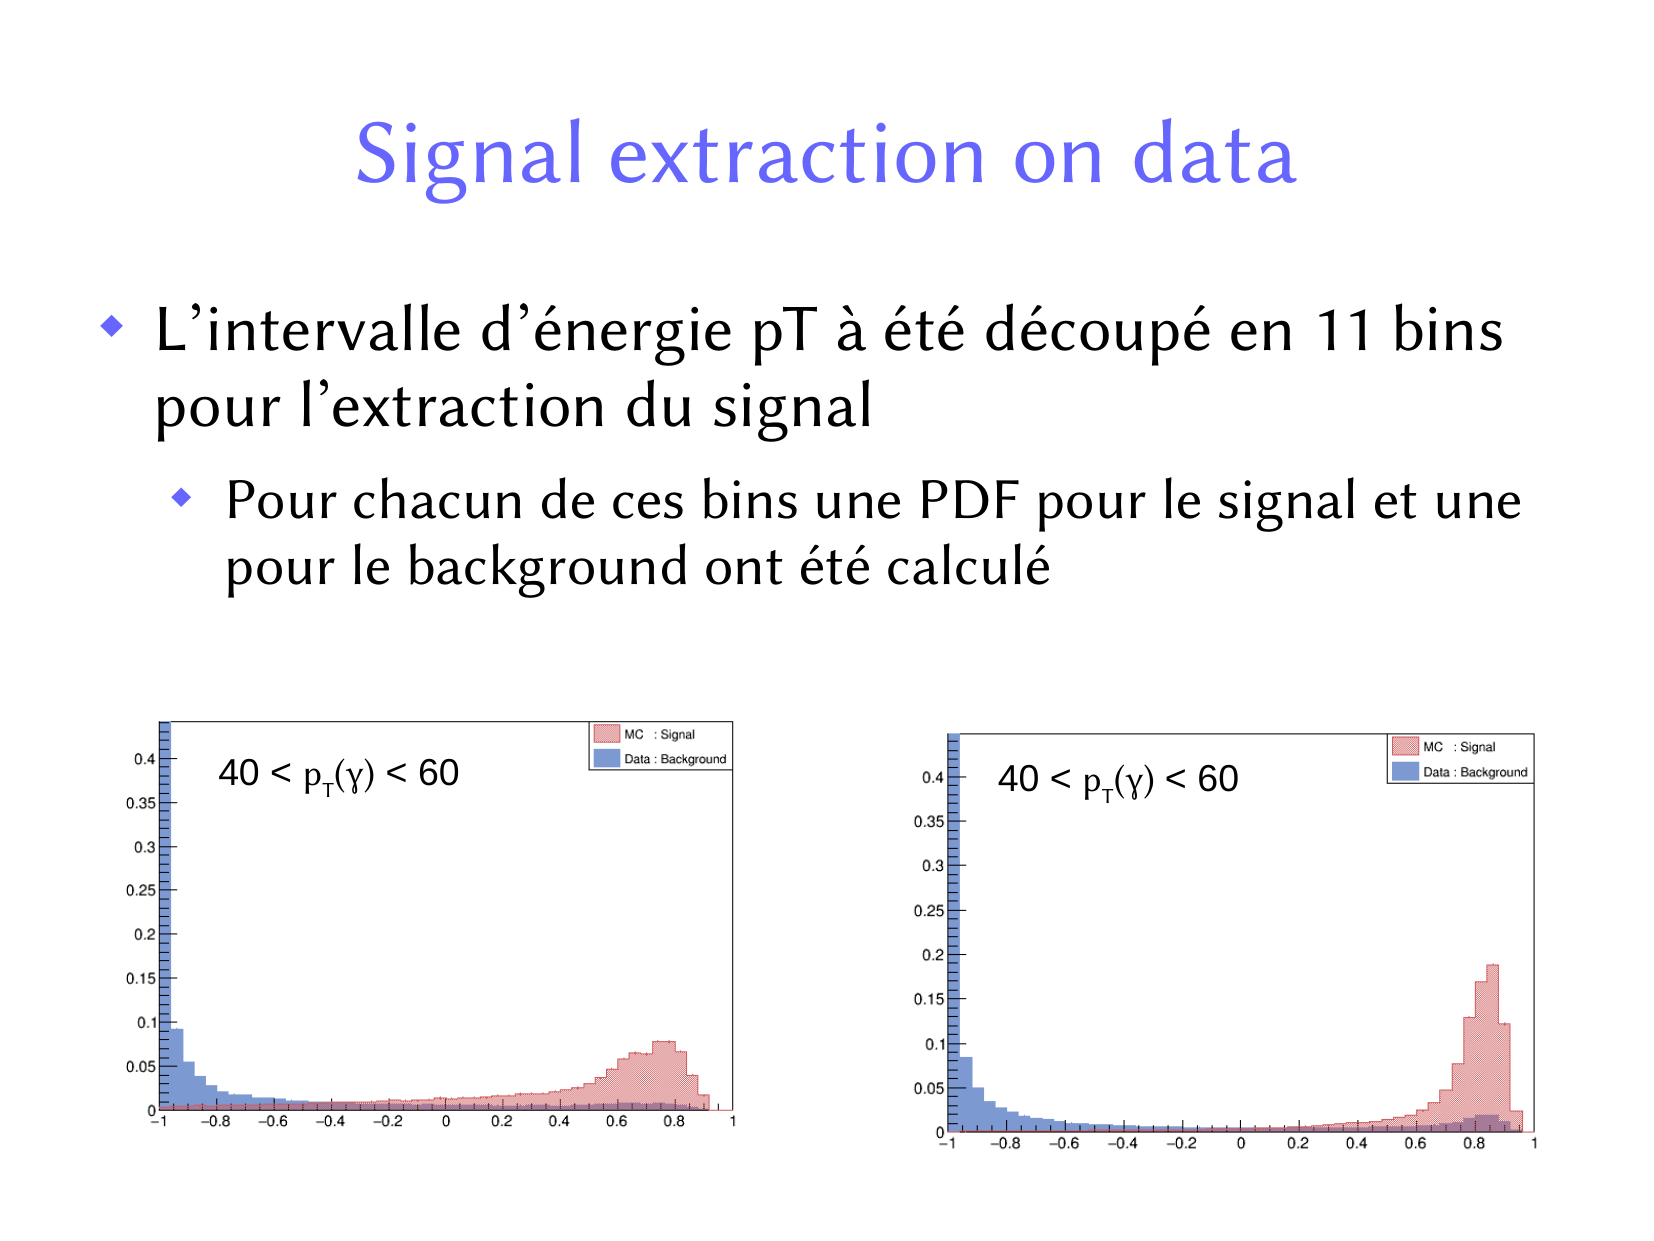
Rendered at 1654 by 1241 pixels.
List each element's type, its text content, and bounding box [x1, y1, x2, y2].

text_box 40 < pT(γ) < 60 [968, 750, 1269, 817]
picture [875, 684, 1607, 1182]
text_box 40 < pT(γ) < 60 [188, 744, 489, 811]
picture [88, 673, 804, 1159]
title Signal extraction on data [82, 49, 1571, 257]
list L’intervalle d’énergie pT à été découpé en 11 bins pour l’extraction du signal Pour chacun de ces bins une PDF pour le signal et une pour le background ont été calculé [82, 290, 1571, 1010]
